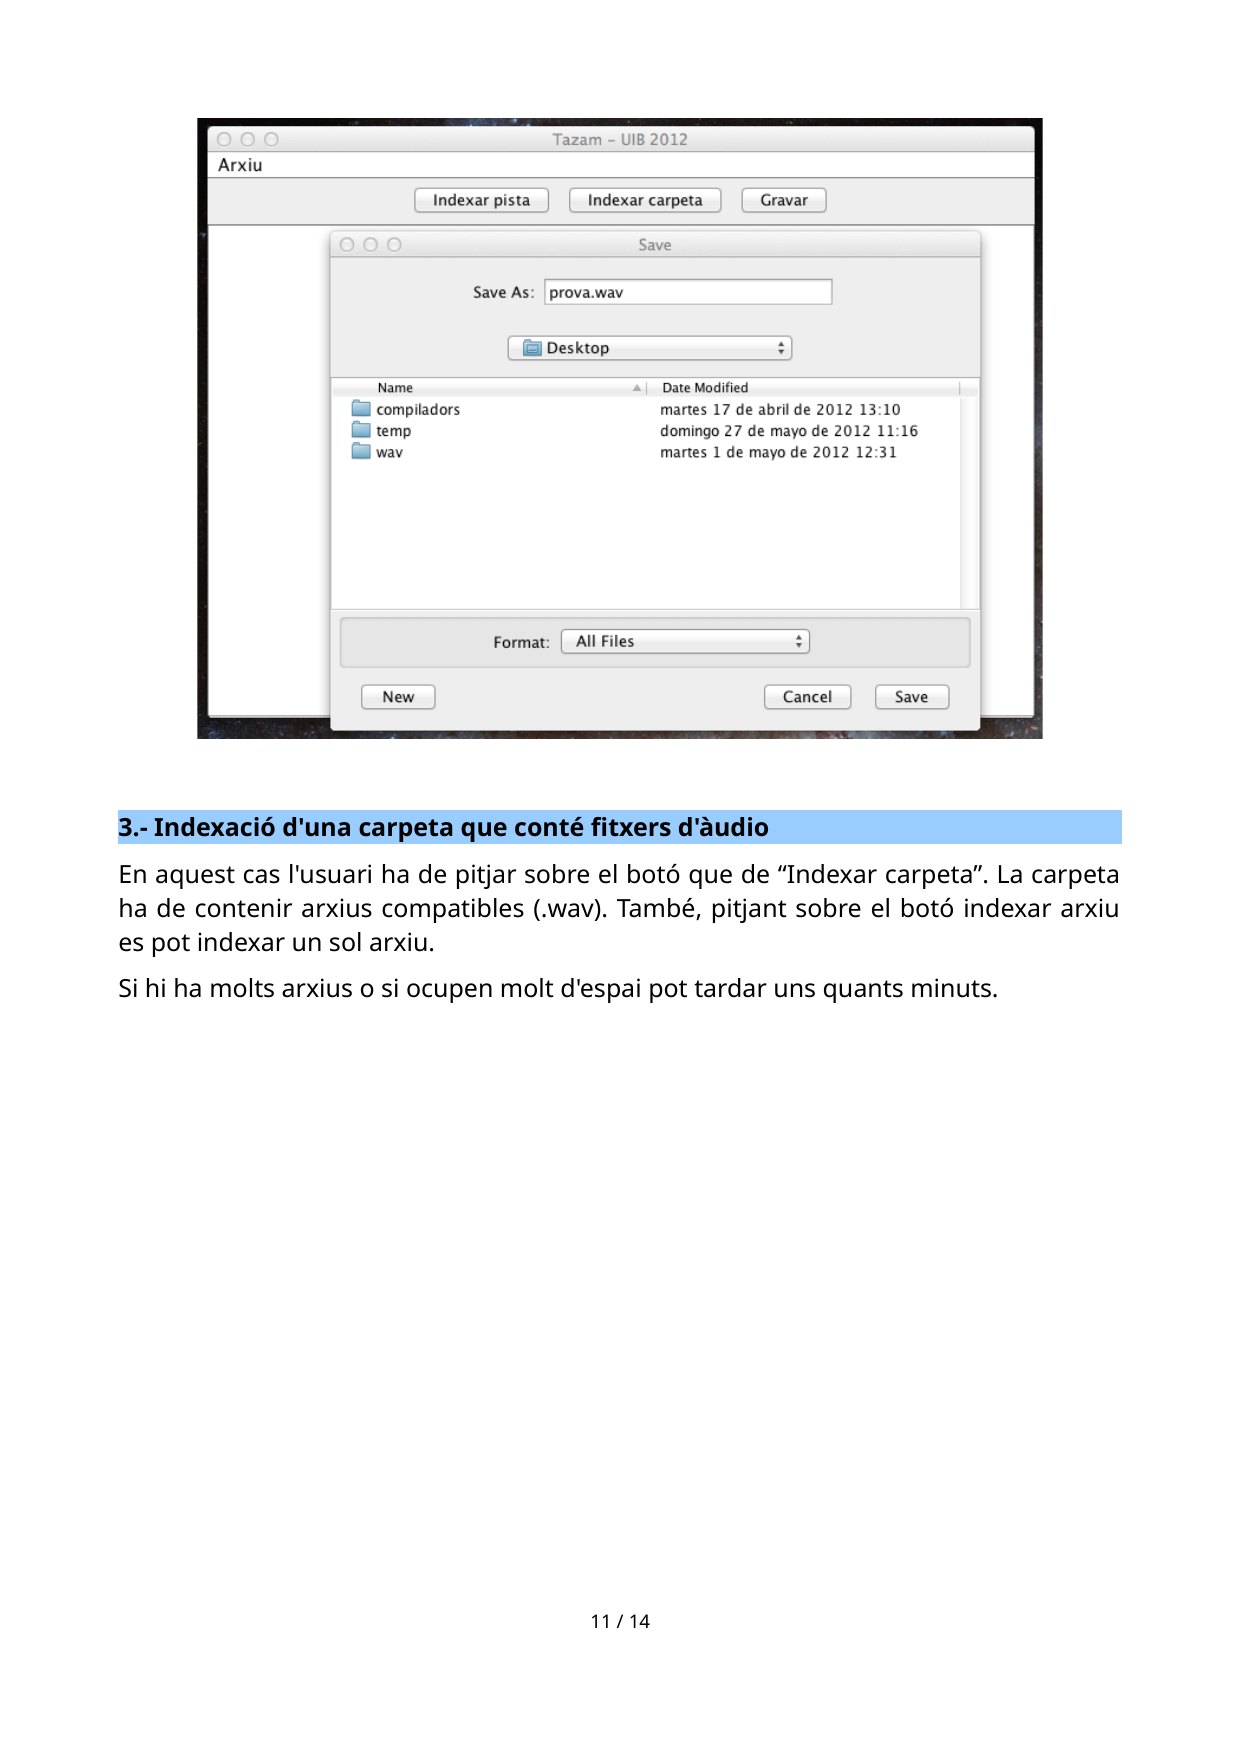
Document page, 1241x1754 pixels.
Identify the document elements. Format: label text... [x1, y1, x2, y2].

picture [197, 118, 1043, 739]
text Si hi ha molts arxius o si ocupen molt d'espai pot tardar uns quants minuts. [118, 971, 1122, 1005]
subtitle 3.- Indexació d'una carpeta que conté fitxers d'àudio [118, 810, 1122, 844]
text En aquest cas l'usuari ha de pitjar sobre el botó que de “Indexar carpeta”. La carpeta ha de contenir arxius compatibles (.wav). També, pitjant sobre el botó indexar arxiu es pot indexar un sol arxiu. [118, 856, 1122, 958]
